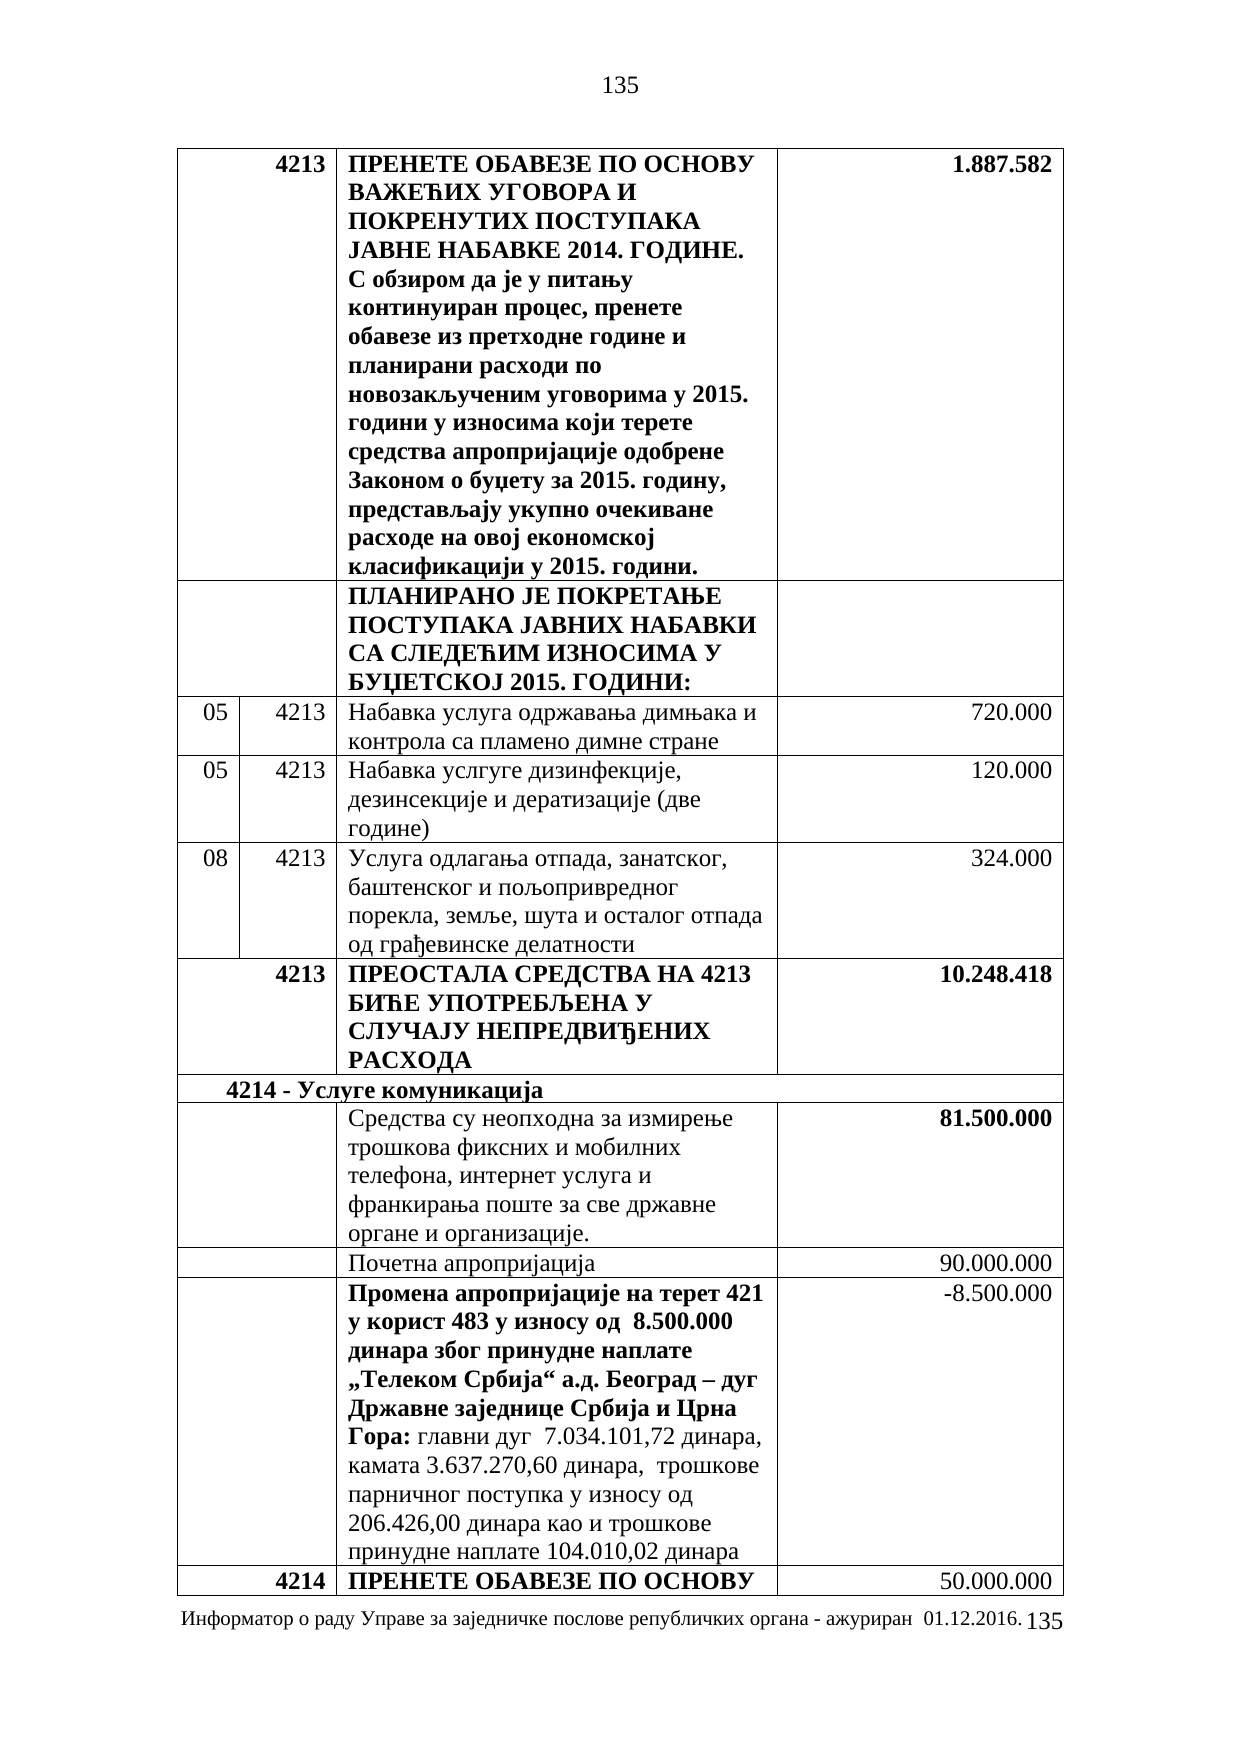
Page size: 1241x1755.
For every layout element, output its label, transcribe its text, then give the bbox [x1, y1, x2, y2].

table_cell 4213 [178, 149, 336, 580]
table_cell 4213 [178, 959, 336, 1074]
table_cell 324.000 [778, 843, 1063, 958]
table_cell 720.000 [778, 697, 1063, 754]
table_cell 05 [178, 697, 239, 754]
table_cell 4213 [240, 697, 336, 754]
table_cell Промена апропријације на терет 421 у корист 483 у износу од 8.500.000 динара због принудне наплате „Телеком Србија“ а.д. Београд – дуг Државне заједнице Србија и Црна Гора: главни дуг 7.034.101,72 динара, камата 3.637.270,60 динара, трошкове парничног поступка у износу од 206.426,00 динара као и трошкове принудне наплате 104.010,02 динара [337, 1278, 777, 1565]
table_cell ПРЕНЕТЕ ОБАВЕЗЕ ПО ОСНОВУ ВАЖЕЋИХ УГОВОРА И ПОКРЕНУТИХ ПОСТУПАКА ЈАВНЕ НАБАВКЕ 2014. ГОДИНЕ. С обзиром да је у питању континуиран процес, пренете обавезе из претходне године и планирани расходи по новозакљученим уговорима у 2015. години у износима који терете средства апропријације одобрене Законом о буџету за 2015. годину, представљају укупно очекиване расходе на овој економској класификацији у 2015. години. [337, 149, 777, 580]
table_cell ПРЕОСТАЛА СРЕДСТВА НА 4213 БИЋЕ УПОТРЕБЉЕНА У СЛУЧАЈУ НЕПРЕДВИЂЕНИХ РАСХОДА [337, 959, 777, 1074]
table_cell Средства су неопходна за измирење трошкова фиксних и мобилних телефона, интернет услуга и франкирања поште за све државне органе и организације. [337, 1103, 777, 1247]
table_cell [178, 1103, 336, 1247]
table_cell [178, 581, 336, 696]
table_cell [778, 581, 1063, 696]
table_cell Набавка услуга одржавања димњака и контрола са пламено димне стране [337, 697, 777, 754]
table_cell 4214 [178, 1566, 336, 1595]
table_cell [178, 1278, 336, 1565]
table_cell 50.000.000 [778, 1566, 1063, 1595]
table_cell ПРЕНЕТЕ ОБАВЕЗЕ ПО ОСНОВУ [337, 1566, 777, 1595]
table_cell 90.000.000 [778, 1248, 1063, 1277]
table_cell 4213 [240, 756, 336, 842]
table_cell Набавка услгуге дизинфекције, дезинсекције и дератизације (две године) [337, 756, 777, 842]
table_cell 81.500.000 [778, 1103, 1063, 1247]
table_cell 05 [178, 756, 239, 842]
table_cell 120.000 [778, 756, 1063, 842]
table_cell Услуга одлагања отпада, занатског, баштенског и пољопривредног порекла, земље, шута и осталог отпада од грађевинске делатности [337, 843, 777, 958]
table_cell [178, 1248, 336, 1277]
table_cell -8.500.000 [778, 1278, 1063, 1565]
table_cell 4213 [240, 843, 336, 958]
table_cell Почетна апропријација [337, 1248, 777, 1277]
table_cell 4214 - Услуге комуникација [178, 1075, 1063, 1102]
table_cell 08 [178, 843, 239, 958]
table_cell 10.248.418 [778, 959, 1063, 1074]
table_cell ПЛАНИРАНО ЈЕ ПОКРЕТАЊЕ ПОСТУПАКА ЈАВНИХ НАБАВКИ СА СЛЕДЕЋИМ ИЗНОСИМА У БУЏЕТСКОЈ 2015. ГОДИНИ: [337, 581, 777, 696]
table_cell 1.887.582 [778, 149, 1063, 580]
